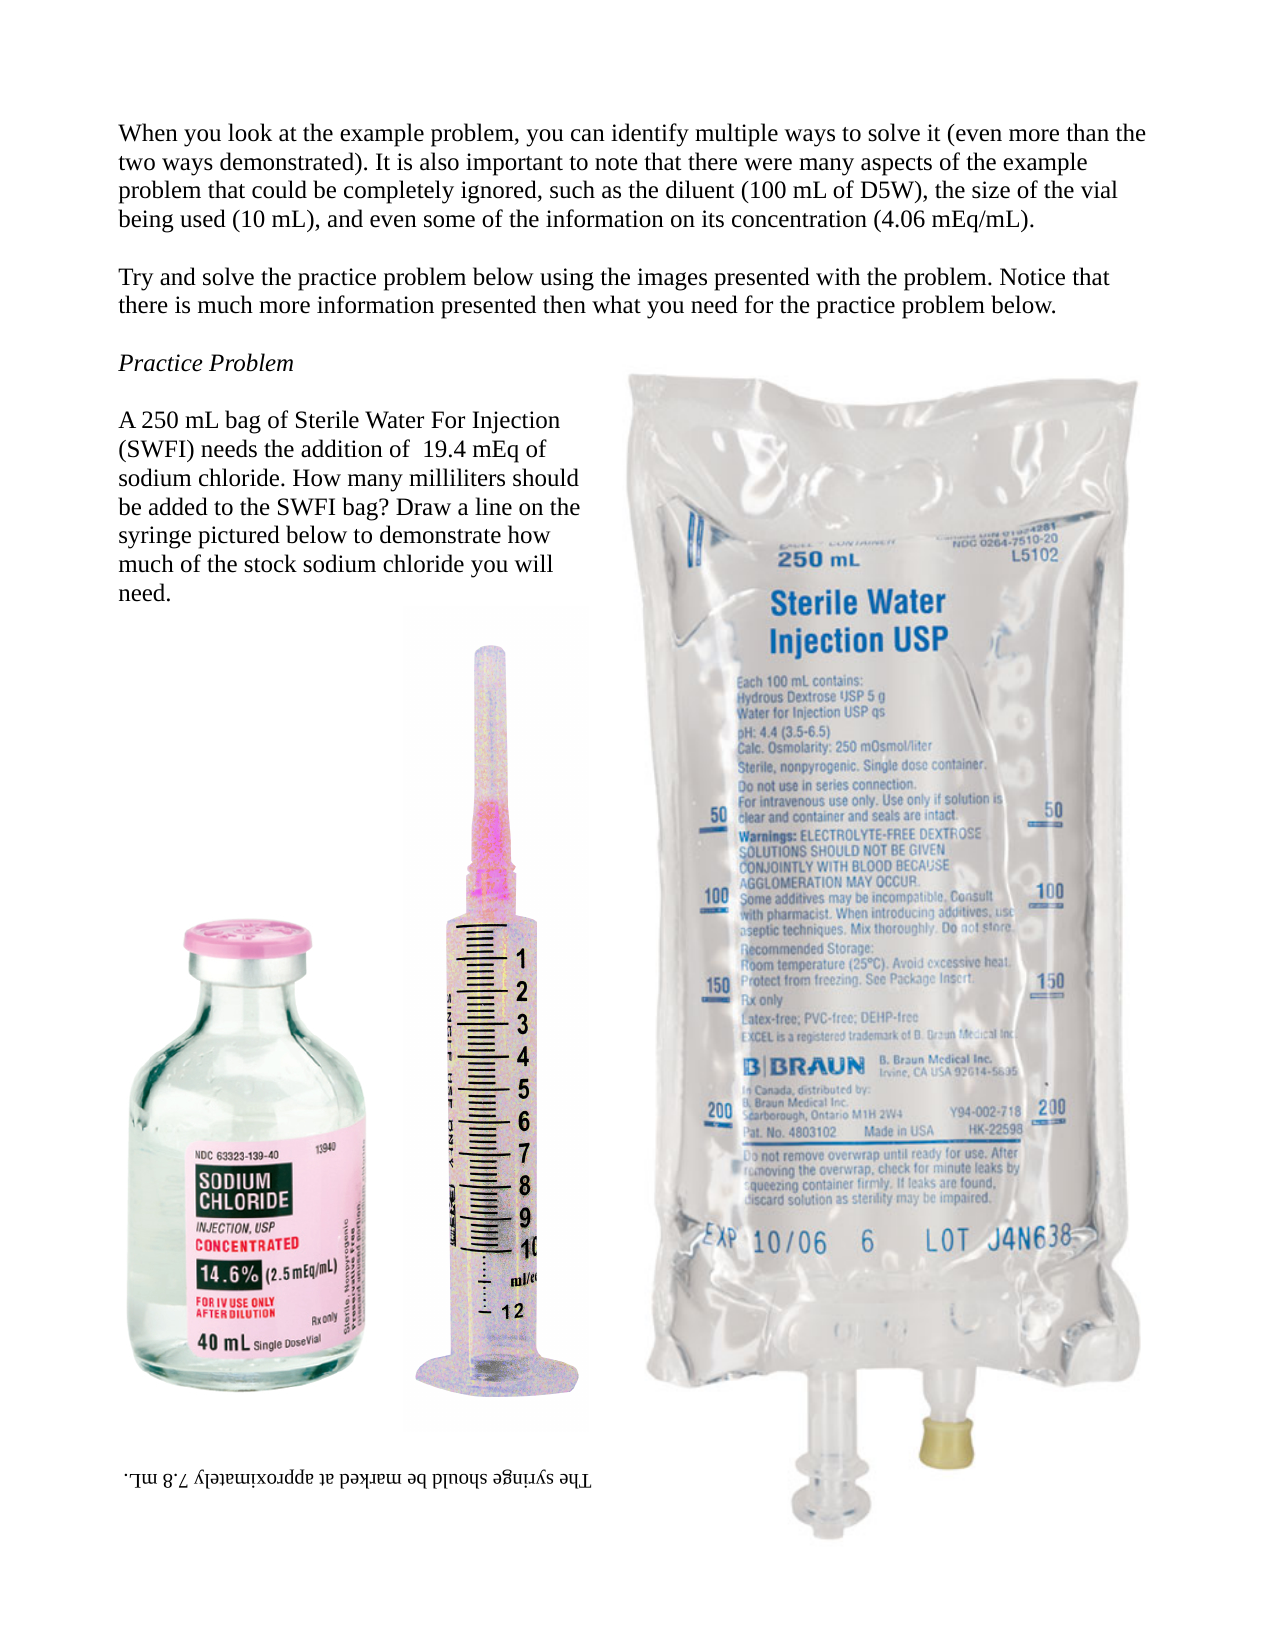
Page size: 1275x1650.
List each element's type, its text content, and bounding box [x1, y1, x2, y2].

text Try and solve the practice problem below using the images presented with the problem. Notice that there is much more information presented then what you need for the practice problem below. [118, 262, 1157, 319]
text A 250 mL bag of Sterile Water For Injection (SWFI) needs the addition of 19.4 mEq of sodium chloride. How many milliliters should be added to the SWFI bag? Draw a line on the syringe pictured below to demonstrate how much of the stock sodium chloride you will need. [118, 406, 602, 607]
picture [602, 351, 1156, 1552]
text When you look at the example problem, you can identify multiple ways to solve it (even more than the two ways demonstrated). It is also important to note that there were many aspects of the example problem that could be completely ignored, such as the diluent (100 mL of D5W), the size of the vial being used (10 mL), and even some of the information on its concentration (4.06 mEq/mL). [118, 118, 1157, 233]
picture [403, 606, 590, 1432]
text Practice Problem [118, 348, 1157, 377]
picture [118, 914, 369, 1402]
